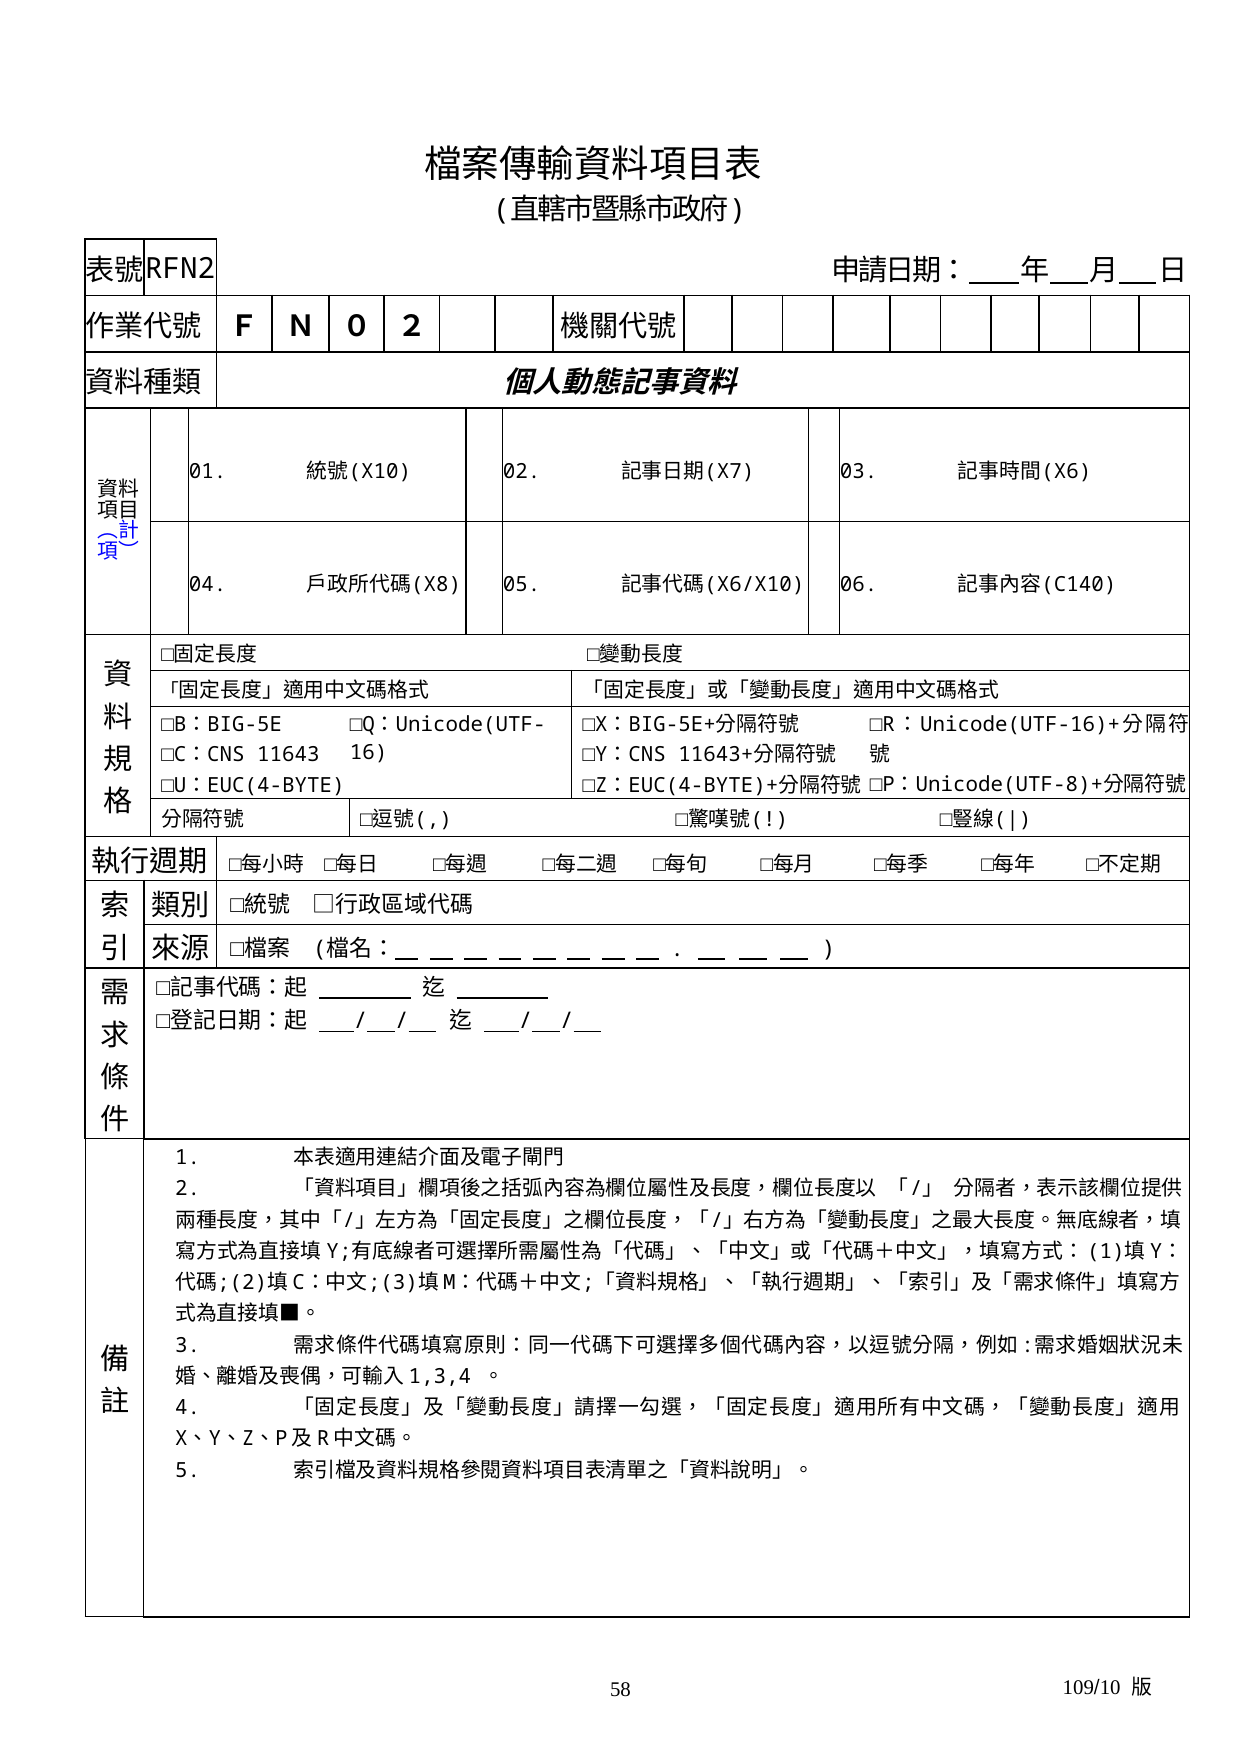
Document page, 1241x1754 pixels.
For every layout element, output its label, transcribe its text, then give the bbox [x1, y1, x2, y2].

table_cell [1140, 296, 1189, 351]
table_cell □豎線(|) [929, 799, 1189, 836]
table_cell ０ [330, 296, 383, 351]
table_cell [891, 296, 940, 351]
table_cell □X：BIG-5E+分隔符號 □Y：CNS 11643+分隔符號 □Z：EUC(4-BYTE)+分隔符號 [572, 707, 869, 798]
table_cell 個人動態記事資料 [217, 353, 1189, 407]
table_cell [1091, 296, 1138, 351]
table_cell ２ [385, 296, 439, 351]
table_cell □每季 [874, 837, 981, 879]
table_cell □逗號(,) [350, 799, 665, 836]
table_cell 本表適用連結介面及電子閘門 「資料項目」欄項後之括弧內容為欄位屬性及長度，欄位長度以 「/」 分隔者，表示該欄位提供兩種長度，其中「/」左方為「固定長度」之欄位長度，「/」右方為「變動長度」之最大長度。無底線者，填寫方式為直接填Y;有底線者可選擇所需屬性為「代碼」、「中文」或「代碼＋中文」，填寫方式：(1)填Y：代碼;(2)填C：中文;(3)填M：代碼＋中文;「資料規格」、「執行週期」、「索引」及「需求條件」填寫方式為直接填■。 需求條件代碼填寫原則：同一代碼下可選擇多個代碼內容，以逗號分隔，例如:需求婚姻狀況未婚、離婚及喪偶，可輸入1,3,4 。 「固定長度」及「變動長度」請擇一勾選，「固定長度」適用所有中文碼，「變動長度」適用X、Y、Z、P及R中文碼。 索引檔及資料規格參閱資料項目表清單之「資料說明」。 [144, 1140, 1189, 1616]
table_cell □Q：Unicode(UTF-16) [350, 707, 571, 798]
table_cell 執行週期 [86, 837, 216, 879]
table_cell [733, 296, 782, 351]
table_cell [467, 409, 502, 521]
table_cell 記事代碼(X6/X10) [503, 522, 808, 634]
table_cell Ｎ [273, 296, 328, 351]
table_cell 「固定長度」或「變動長度」適用中文碼格式 [572, 671, 1189, 706]
table_cell 資料項目︵計 項︶ [86, 409, 150, 634]
table_cell □驚嘆號(!) [665, 799, 929, 836]
table_cell □每小時 [217, 837, 324, 879]
table_cell 記事時間(X6) [840, 409, 1189, 521]
table_cell [643, 969, 1189, 1138]
table_cell 「固定長度」適用中文碼格式 [151, 671, 571, 706]
table_cell Ｆ [217, 296, 271, 351]
table_cell 來源 [145, 925, 216, 967]
table_cell 分隔符號 [151, 799, 349, 836]
table_cell [496, 296, 552, 351]
table_cell □每年 [981, 837, 1086, 879]
table_cell □每月 [760, 837, 874, 879]
table_cell [151, 522, 188, 634]
text (直轄市暨縣市政府) [89, 192, 1152, 226]
table_cell [992, 296, 1038, 351]
table_cell [783, 296, 832, 351]
table_header 檔案傳輸資料項目表 [249, 122, 937, 180]
table_cell 備註 [86, 1139, 143, 1616]
table_cell 記事內容(C140) [840, 522, 1189, 634]
table_cell [941, 296, 990, 351]
table_cell □R：Unicode(UTF-16)+分隔符號 □P：Unicode(UTF-8)+分隔符號 [870, 707, 1189, 798]
table_cell [834, 296, 889, 351]
table_cell 機關代號 [554, 296, 683, 351]
table_cell [685, 296, 731, 351]
table_cell [809, 409, 839, 521]
table_cell □每旬 [653, 837, 760, 879]
table_cell [1040, 296, 1090, 351]
table_cell [151, 409, 188, 521]
table_cell 作業代號 [86, 296, 216, 351]
table_cell □變動長度 [576, 635, 1189, 670]
table_cell 索引 [86, 881, 143, 967]
table_cell □檔案 (檔名： . ) [217, 925, 1189, 967]
table_cell □記事代碼：起 迄 □登記日期：起 / / 迄 / / [145, 969, 642, 1138]
table_cell 記事日期(X7) [503, 409, 808, 521]
table_cell □B：BIG-5E □C：CNS 11643 □U：EUC(4-BYTE) [151, 707, 349, 798]
table_cell 類別 [145, 881, 216, 923]
table_header RFN2 [145, 240, 216, 294]
table_cell [467, 522, 502, 634]
table_cell [809, 522, 839, 634]
table_cell [440, 296, 494, 351]
table_cell □每日 [324, 837, 433, 879]
table_cell 資料種類 [86, 353, 216, 407]
table_cell □統號 □行政區域代碼 [217, 881, 1189, 923]
table_cell 戶政所代碼(X8) [189, 522, 465, 634]
table_cell □每週 [433, 837, 542, 879]
table_cell 資料規格 [86, 635, 150, 836]
table_cell 統號(X10) [189, 409, 465, 521]
table_cell □每二週 [543, 837, 653, 879]
table_cell □不定期 [1086, 837, 1189, 879]
table_cell □固定長度 [151, 635, 576, 670]
table_header 表號 [86, 240, 143, 294]
table_cell 需求條件 [86, 969, 143, 1138]
table_header 申請日期： 年 月 日 [217, 238, 1189, 294]
